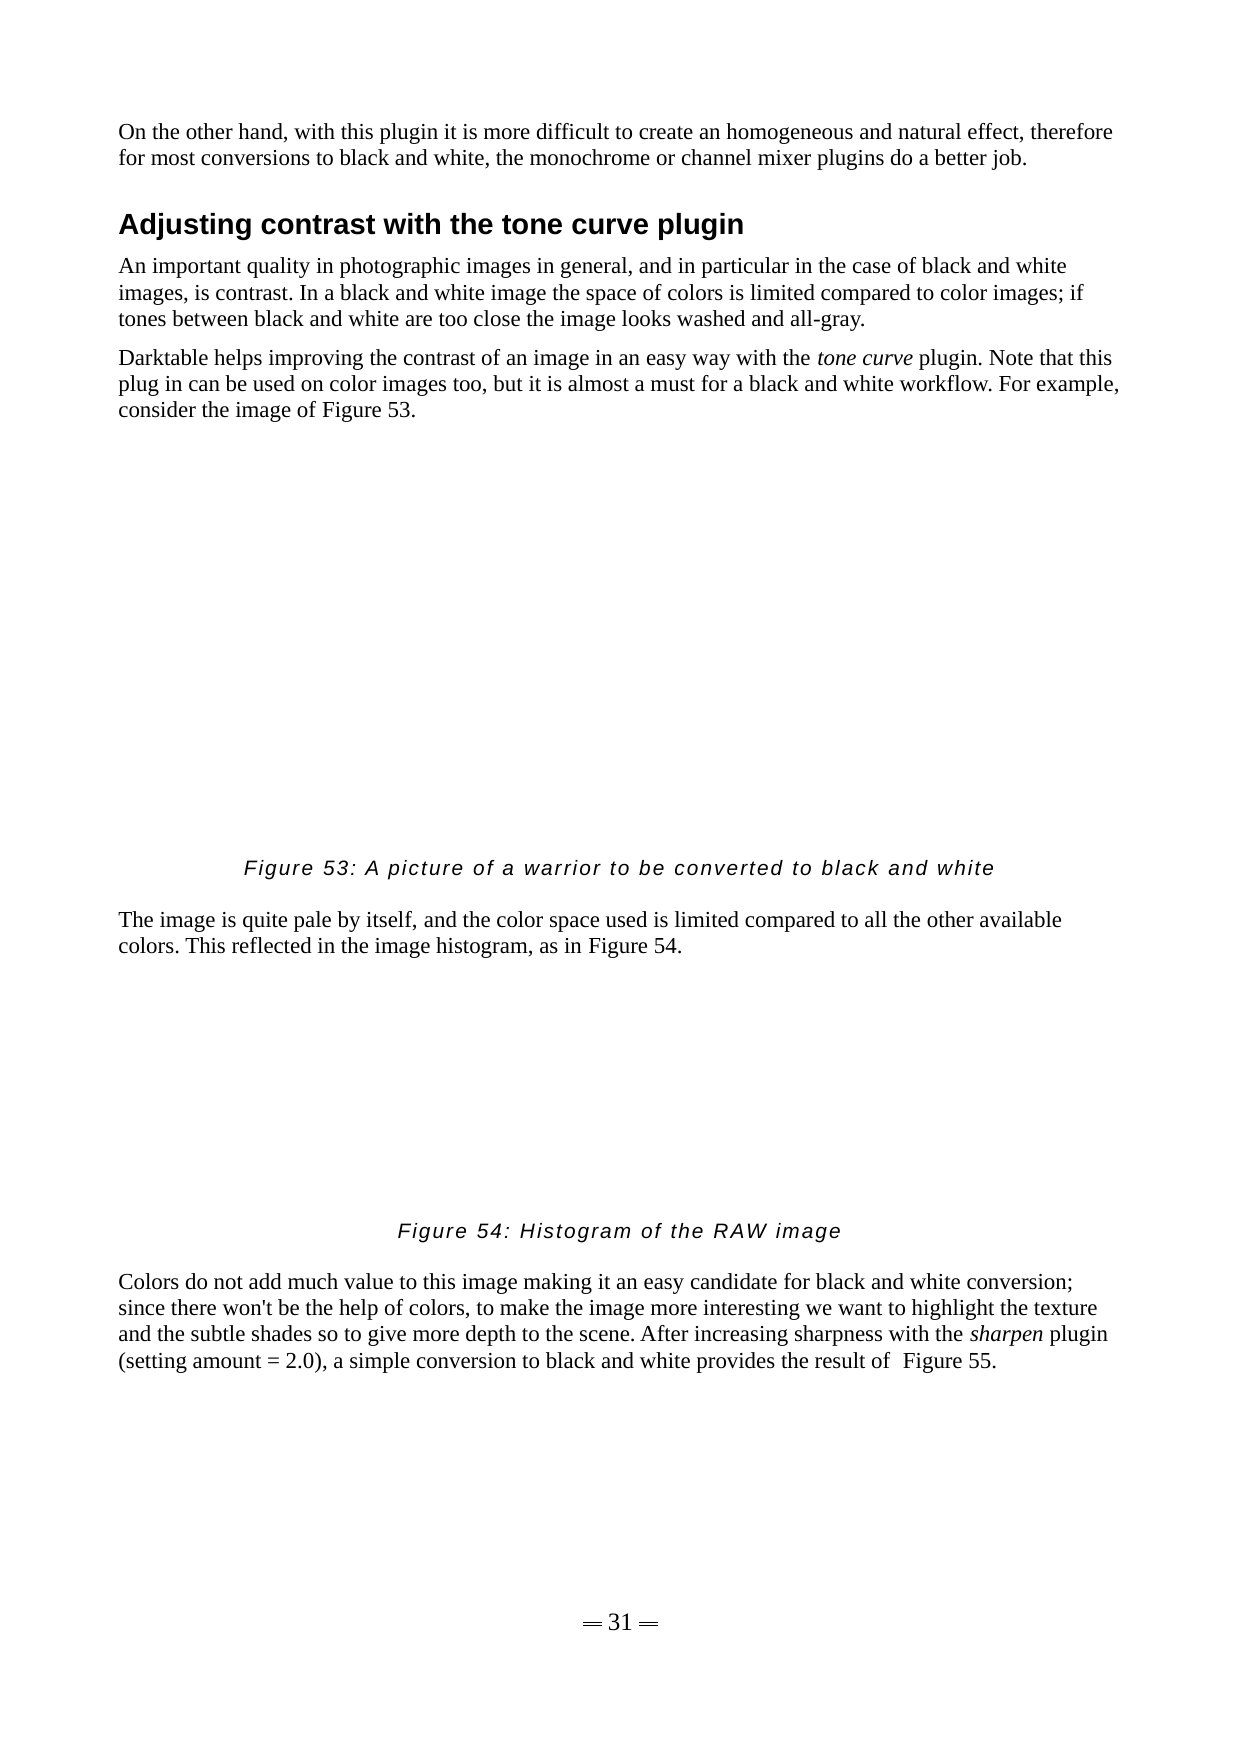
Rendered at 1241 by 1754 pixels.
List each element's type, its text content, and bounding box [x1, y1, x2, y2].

text Figure 53: A picture of a warrior to be converted to black and white [223, 452, 1017, 880]
text An important quality in photographic images in general, and in particular in the case of black and white images, is contrast. In a black and white image the space of colors is limited compared to color images; if tones between black and white are too close the image looks washed and all-gray. [118, 252, 1122, 331]
text The image is quite pale by itself, and the color space used is limited compared to all the other available colors. This reflected in the image histogram, as in Figure 54. [118, 435, 1122, 958]
text Darktable helps improving the contrast of an image in an easy way with the tone curve plugin. Note that this plug in can be used on color images too, but it is almost a must for a black and white workflow. For example, consider the image of Figure 53. [118, 344, 1122, 423]
subtitle Adjusting contrast with the tone curve plugin [118, 207, 1122, 241]
text Figure 54: Histogram of the RAW image [380, 998, 860, 1242]
text Colors do not add much value to this image making it an easy candidate for black and white conversion; since there won't be the help of colors, to make the image more interesting we want to highlight the texture and the subtle shades so to give more depth to the scene. After increasing sharpness with the sharpen plugin (setting amount = 2.0), a simple conversion to black and white provides the result of Figure 55. [118, 971, 1122, 1373]
text On the other hand, with this plugin it is more difficult to create an homogeneous and natural effect, therefore for most conversions to black and white, the monochrome or channel mixer plugins do a better job. [118, 118, 1122, 171]
